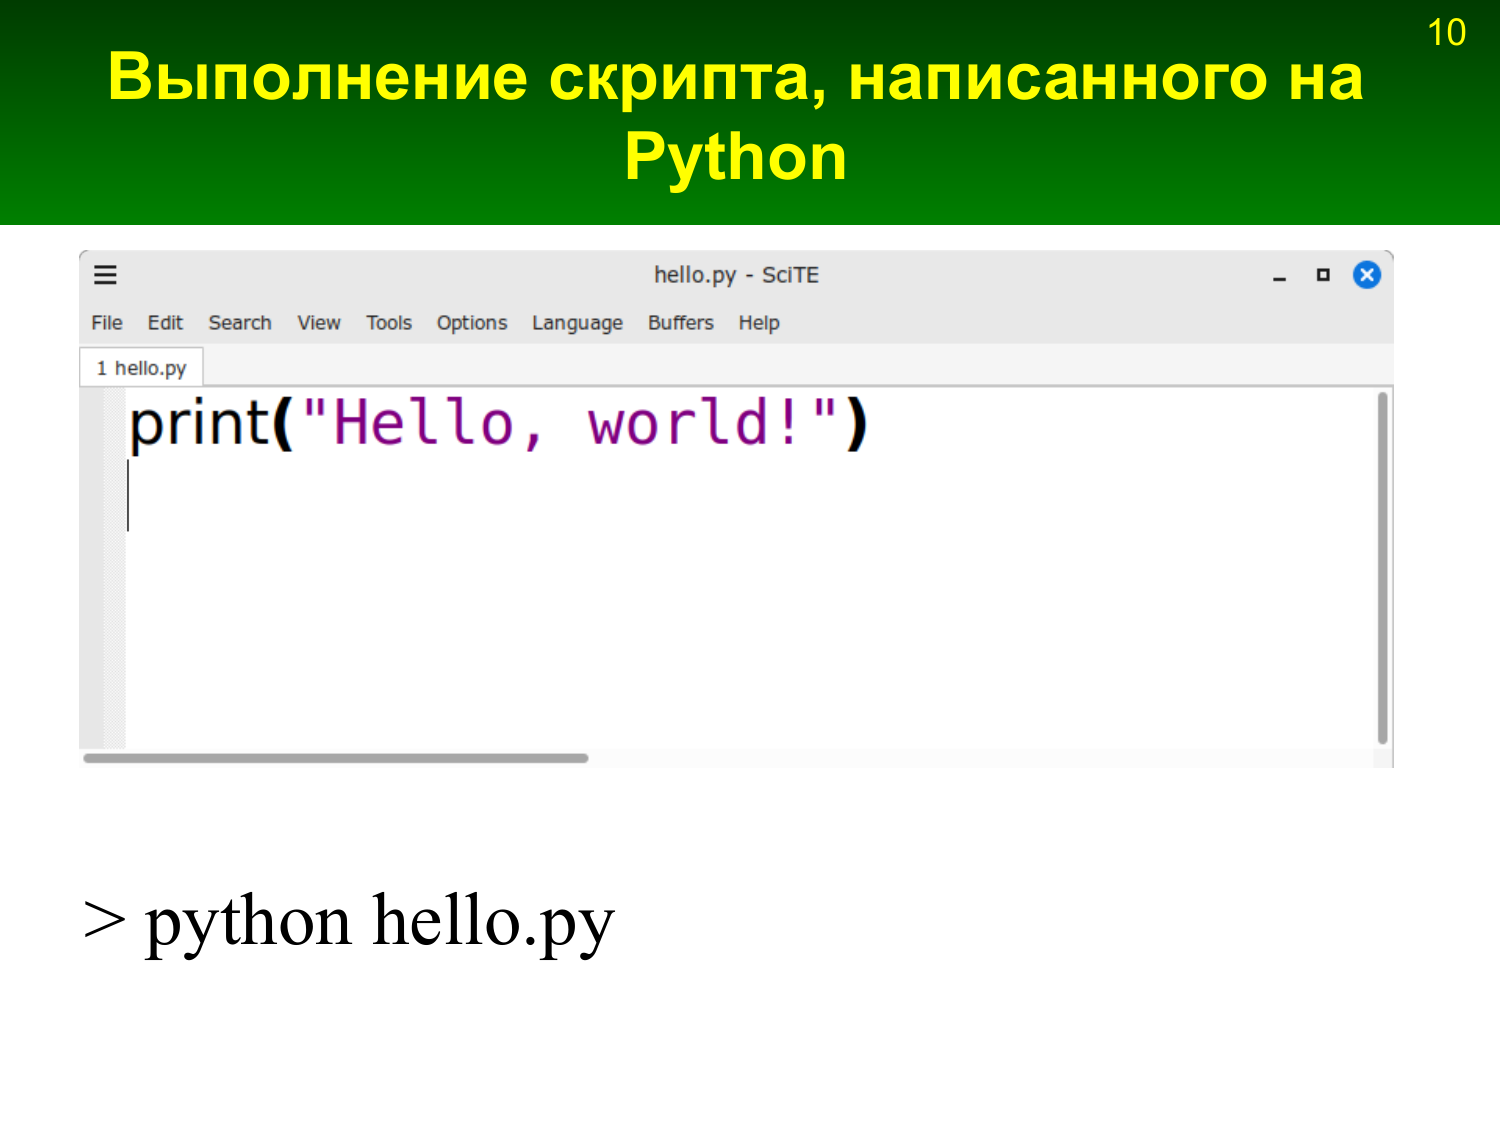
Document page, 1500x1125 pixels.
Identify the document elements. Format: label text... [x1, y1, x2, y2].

picture [79, 250, 1394, 768]
text_box > python hello.py [84, 862, 650, 968]
title Выполнение скрипта, написанного на Python [47, 11, 1426, 215]
